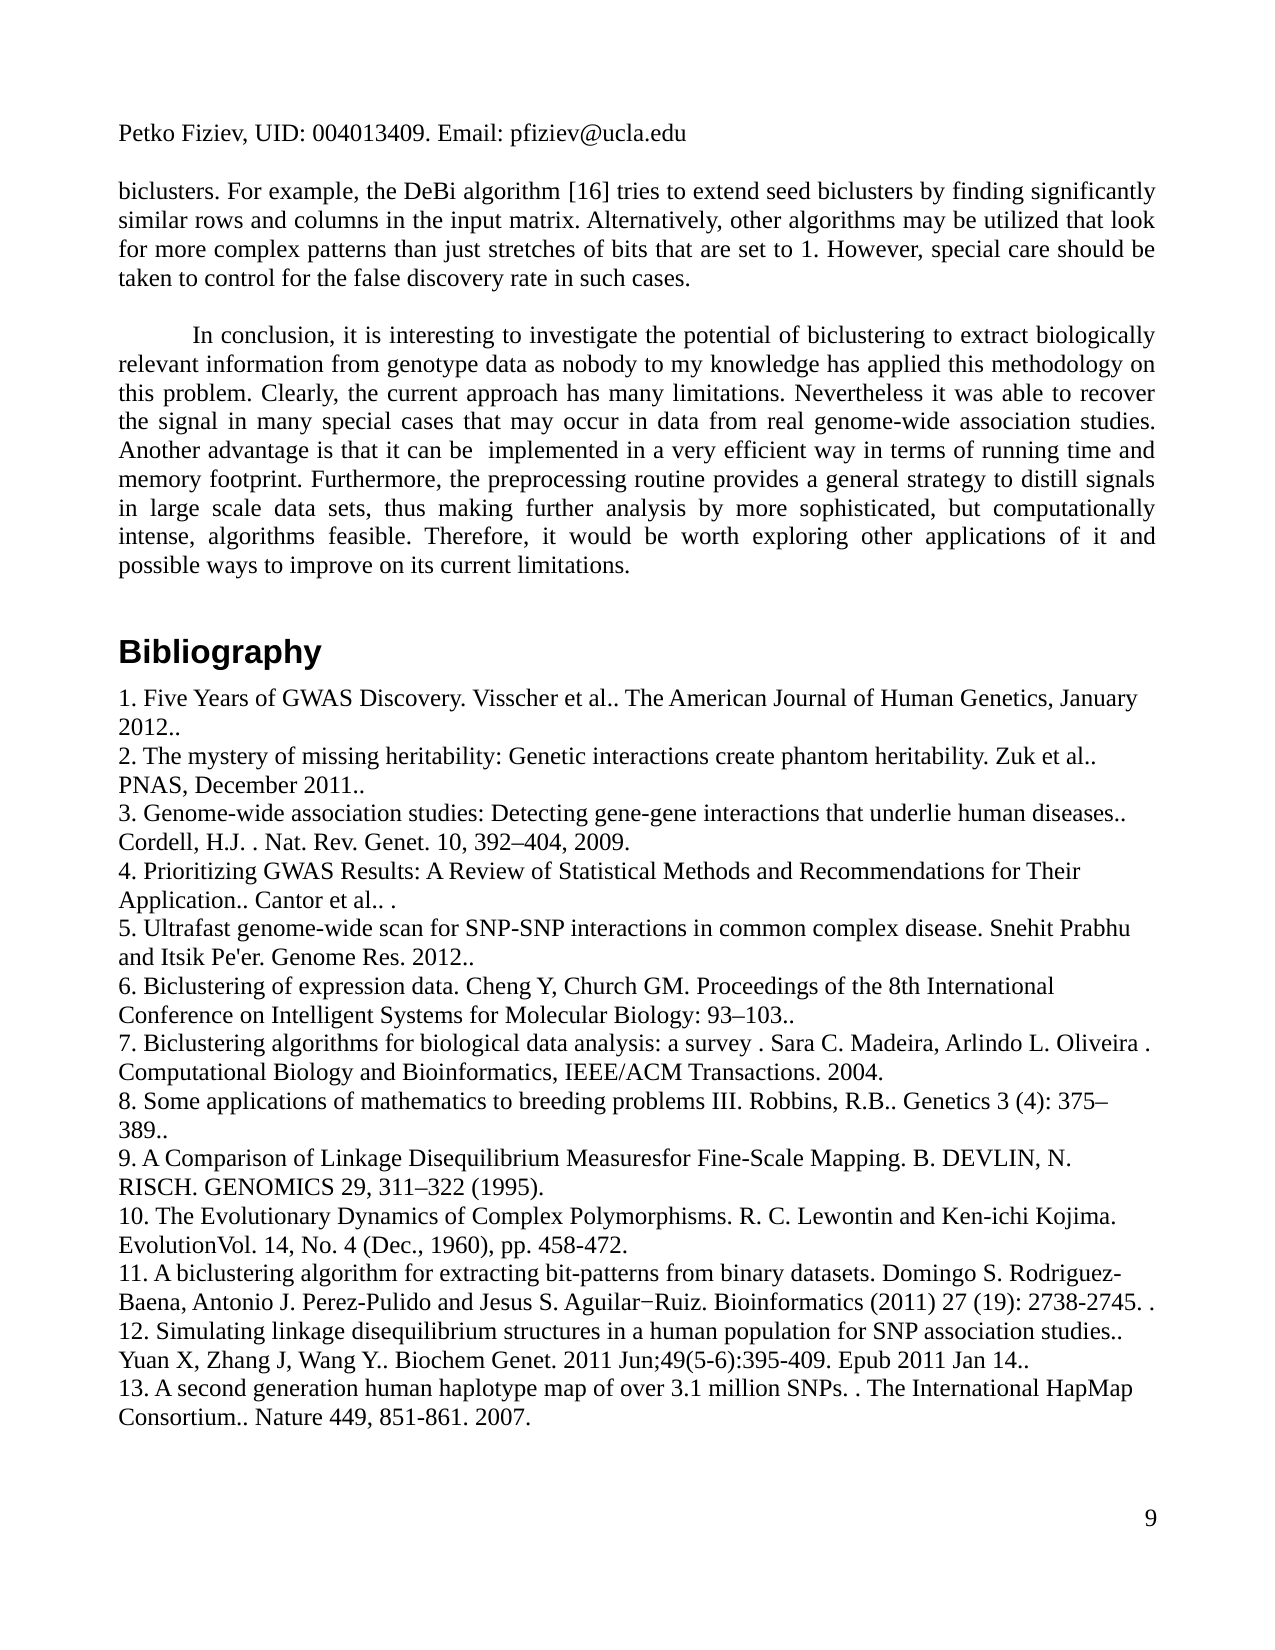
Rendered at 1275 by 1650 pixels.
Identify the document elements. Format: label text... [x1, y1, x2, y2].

text In conclusion, it is interesting to investigate the potential of biclustering to extract biologically relevant information from genotype data as nobody to my knowledge has applied this methodology on this problem. Clearly, the current approach has many limitations. Nevertheless it was able to recover the signal in many special cases that may occur in data from real genome-wide association studies. Another advantage is that it can be implemented in a very efficient way in terms of running time and memory footprint. Furthermore, the preprocessing routine provides a general strategy to distill signals in large scale data sets, thus making further analysis by more sophisticated, but computationally intense, algorithms feasible. Therefore, it would be worth exploring other applications of it and possible ways to improve on its current limitations. [118, 320, 1157, 579]
text biclusters. For example, the DeBi algorithm [16] tries to extend seed biclusters by finding significantly similar rows and columns in the input matrix. Alternatively, other algorithms may be utilized that look for more complex patterns than just stretches of bits that are set to 1. However, special care should be taken to control for the false discovery rate in such cases. [118, 176, 1157, 291]
text 11. A biclustering algorithm for extracting bit-patterns from binary datasets. Domingo S. Rodriguez-Baena, Antonio J. Perez-Pulido and Jesus S. Aguilar−Ruiz. Bioinformatics (2011) 27 (19): 2738-2745. . [118, 1258, 1157, 1316]
text 13. A second generation human haplotype map of over 3.1 million SNPs. . The International HapMap Consortium.. Nature 449, 851-861. 2007. [118, 1373, 1157, 1431]
text 2. The mystery of missing heritability: Genetic interactions create phantom heritability. Zuk et al.. PNAS, December 2011.. [118, 741, 1157, 798]
text 12. Simulating linkage disequilibrium structures in a human population for SNP association studies.. Yuan X, Zhang J, Wang Y.. Biochem Genet. 2011 Jun;49(5-6):395-409. Epub 2011 Jan 14.. [118, 1316, 1157, 1373]
text 3. Genome-wide association studies: Detecting gene-gene interactions that underlie human diseases.. Cordell, H.J. . Nat. Rev. Genet. 10, 392–404, 2009. [118, 798, 1157, 856]
text 1. Five Years of GWAS Discovery. Visscher et al.. The American Journal of Human Genetics, January 2012.. [118, 683, 1157, 741]
text 6. Biclustering of expression data. Cheng Y, Church GM. Proceedings of the 8th International Conference on Intelligent Systems for Molecular Biology: 93–103.. [118, 971, 1157, 1028]
text 5. Ultrafast genome-wide scan for SNP-SNP interactions in common complex disease. Snehit Prabhu and Itsik Pe'er. Genome Res. 2012.. [118, 913, 1157, 971]
text 4. Prioritizing GWAS Results: A Review of Statistical Methods and Recommendations for Their Application.. Cantor et al.. . [118, 856, 1157, 913]
text 8. Some applications of mathematics to breeding problems III. Robbins, R.B.. Genetics 3 (4): 375–389.. [118, 1086, 1157, 1143]
text 9. A Comparison of Linkage Disequilibrium Measuresfor Fine-Scale Mapping. B. DEVLIN, N. RISCH. GENOMICS 29, 311–322 (1995). [118, 1143, 1157, 1201]
text 10. The Evolutionary Dynamics of Complex Polymorphisms. R. C. Lewontin and Ken-ichi Kojima. EvolutionVol. 14, No. 4 (Dec., 1960), pp. 458-472. [118, 1201, 1157, 1258]
text 7. Biclustering algorithms for biological data analysis: a survey . Sara C. Madeira, Arlindo L. Oliveira . Computational Biology and Bioinformatics, IEEE/ACM Transactions. 2004. [118, 1028, 1157, 1086]
subtitle Bibliography [118, 633, 1157, 671]
